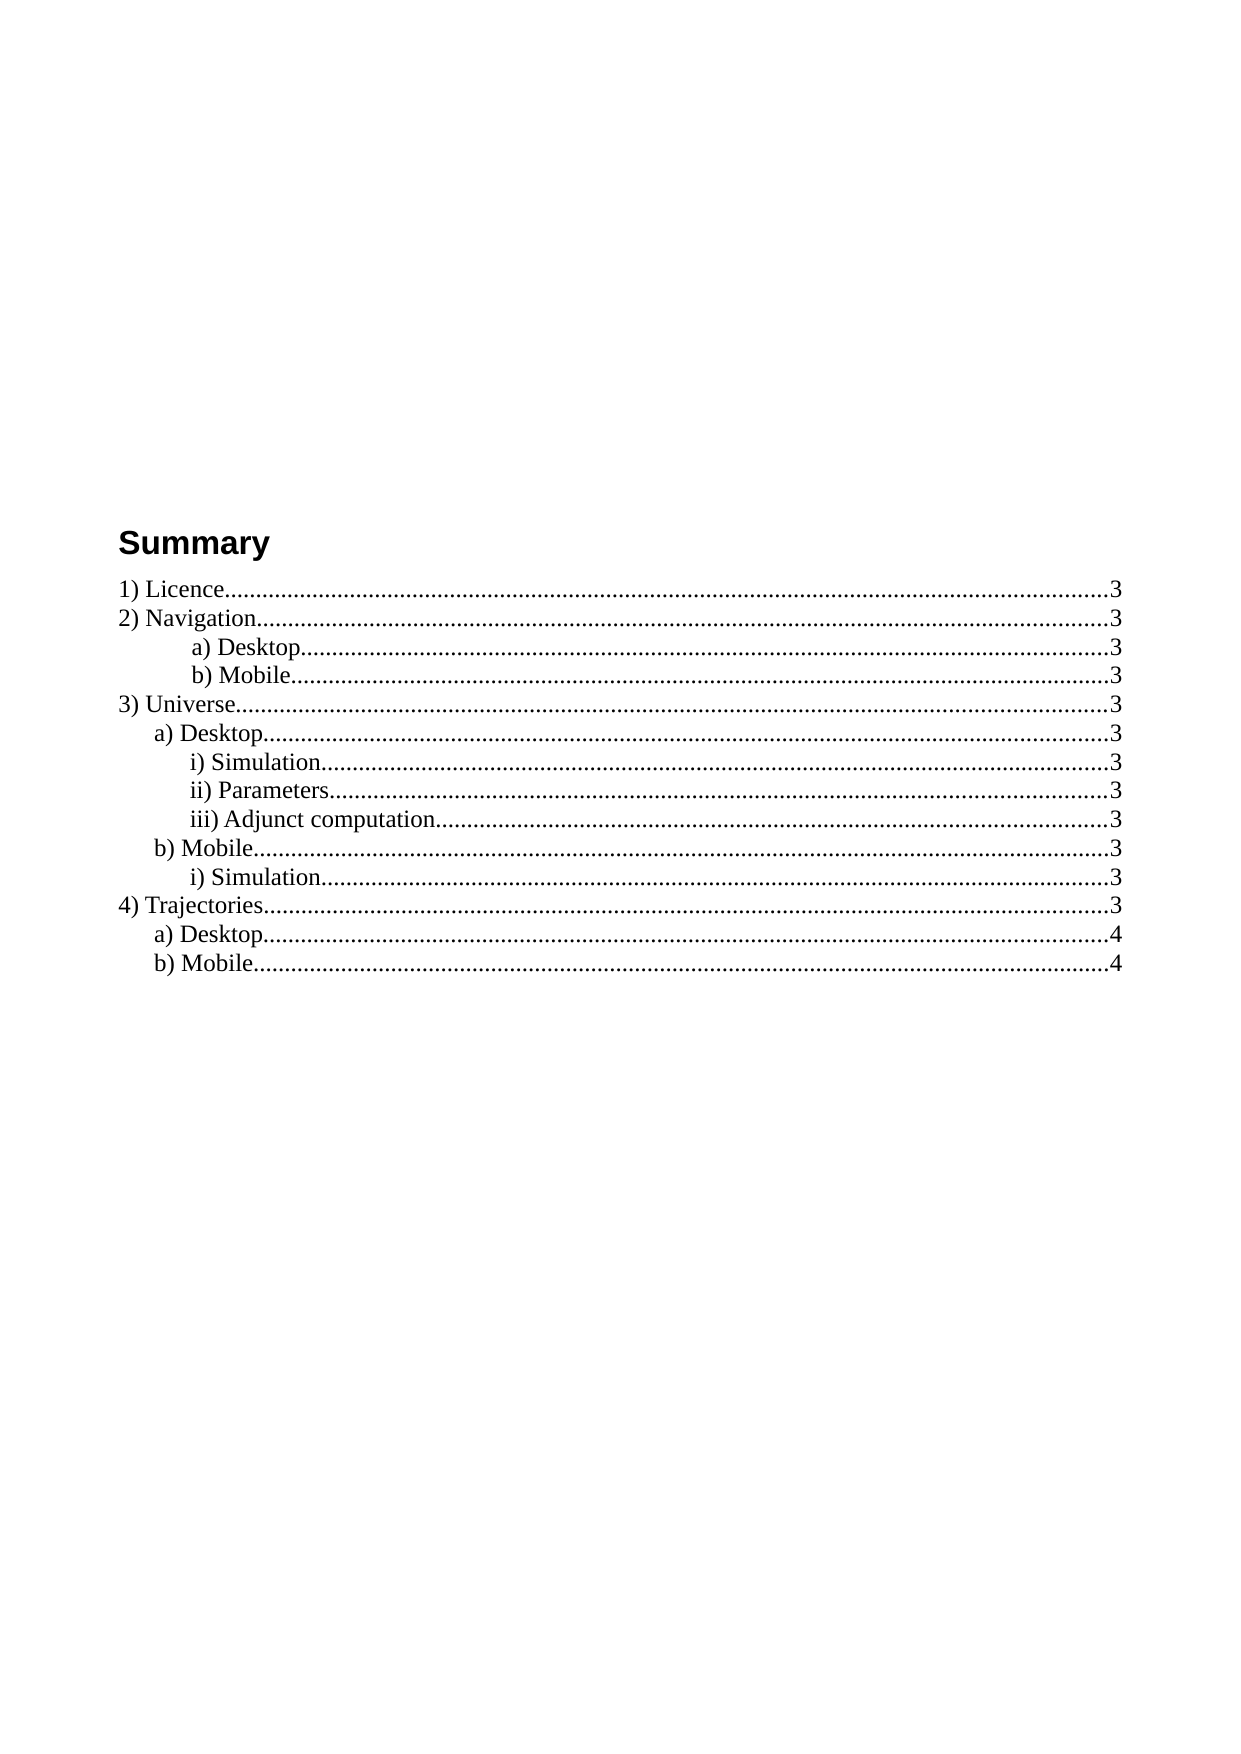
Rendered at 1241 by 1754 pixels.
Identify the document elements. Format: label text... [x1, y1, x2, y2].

text b) Mobile 4 [148, 948, 1122, 977]
text 3) Universe 3 [118, 689, 1122, 718]
text 4) Trajectories 3 [118, 890, 1122, 919]
text 2) Navigation 3 [118, 603, 1122, 632]
text a) Desktop 3 [148, 632, 1122, 660]
text a) Desktop 4 [148, 919, 1122, 948]
text iii) Adjunct computation 3 [177, 804, 1122, 833]
text b) Mobile 3 [148, 833, 1122, 862]
text b) Mobile 3 [148, 660, 1122, 689]
text i) Simulation 3 [177, 747, 1122, 775]
text a) Desktop 3 [148, 718, 1122, 747]
text i) Simulation 3 [177, 862, 1122, 890]
text 1) Licence 3 [118, 574, 1122, 603]
text ii) Parameters 3 [177, 775, 1122, 804]
subtitle Summary [118, 523, 1122, 562]
